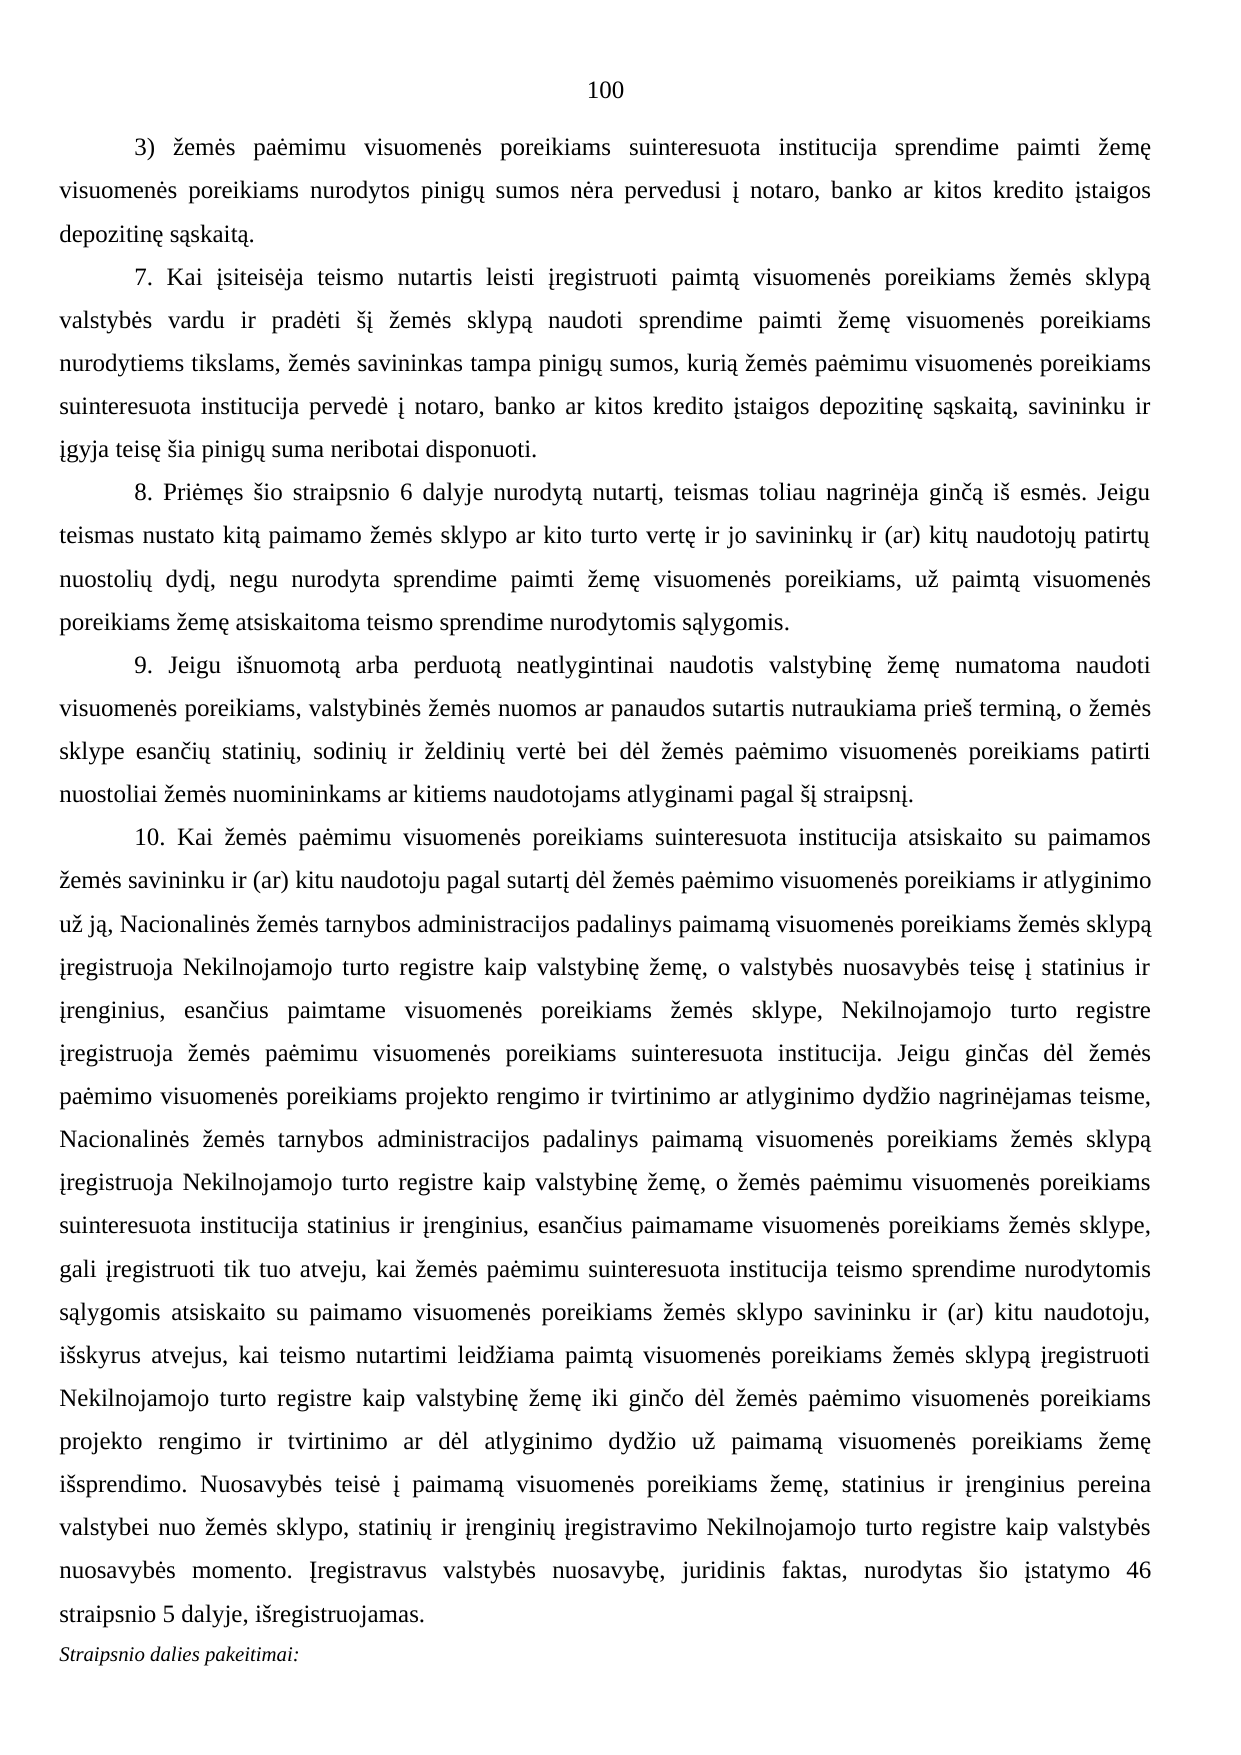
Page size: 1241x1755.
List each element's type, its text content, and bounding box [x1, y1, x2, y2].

text 10. Kai žemės paėmimu visuomenės poreikiams suinteresuota institucija atsiskaito su paimamos žemės savininku ir (ar) kitu naudotoju pagal sutartį dėl žemės paėmimo visuomenės poreikiams ir atlyginimo už ją, Nacionalinės žemės tarnybos administracijos padalinys paimamą visuomenės poreikiams žemės sklypą įregistruoja Nekilnojamojo turto registre kaip valstybinę žemę, o valstybės nuosavybės teisę į statinius ir įrenginius, esančius paimtame visuomenės poreikiams žemės sklype, Nekilnojamojo turto registre įregistruoja žemės paėmimu visuomenės poreikiams suinteresuota institucija. Jeigu ginčas dėl žemės paėmimo visuomenės poreikiams projekto rengimo ir tvirtinimo ar atlyginimo dydžio nagrinėjamas teisme, Nacionalinės žemės tarnybos administracijos padalinys paimamą visuomenės poreikiams žemės sklypą įregistruoja Nekilnojamojo turto registre kaip valstybinę žemę, o žemės paėmimu visuomenės poreikiams suinteresuota institucija statinius ir įrenginius, esančius paimamame visuomenės poreikiams žemės sklype, gali įregistruoti tik tuo atveju, kai žemės paėmimu suinteresuota institucija teismo sprendime nurodytomis sąlygomis atsiskaito su paimamo visuomenės poreikiams žemės sklypo savininku ir (ar) kitu naudotoju, išskyrus atvejus, kai teismo nutartimi leidžiama paimtą visuomenės poreikiams žemės sklypą įregistruoti Nekilnojamojo turto registre kaip valstybinę žemę iki ginčo dėl žemės paėmimo visuomenės poreikiams projekto rengimo ir tvirtinimo ar dėl atlyginimo dydžio už paimamą visuomenės poreikiams žemę išsprendimo. Nuosavybės teisė į paimamą visuomenės poreikiams žemę, statinius ir įrenginius pereina valstybei nuo žemės sklypo, statinių ir įrenginių įregistravimo Nekilnojamojo turto registre kaip valstybės nuosavybės momento. Įregistravus valstybės nuosavybę, juridinis faktas, nurodytas šio įstatymo 46 straipsnio 5 dalyje, išregistruojamas. [59, 822, 1152, 1627]
text 9. Jeigu išnuomotą arba perduotą neatlygintinai naudotis valstybinę žemę numatoma naudoti visuomenės poreikiams, valstybinės žemės nuomos ar panaudos sutartis nutraukiama prieš terminą, o žemės sklype esančių statinių, sodinių ir želdinių vertė bei dėl žemės paėmimo visuomenės poreikiams patirti nuostoliai žemės nuomininkams ar kitiems naudotojams atlyginami pagal šį straipsnį. [59, 650, 1152, 808]
text Straipsnio dalies pakeitimai: [59, 1642, 1152, 1666]
text 7. Kai įsiteisėja teismo nutartis leisti įregistruoti paimtą visuomenės poreikiams žemės sklypą valstybės vardu ir pradėti šį žemės sklypą naudoti sprendime paimti žemę visuomenės poreikiams nurodytiems tikslams, žemės savininkas tampa pinigų sumos, kurią žemės paėmimu visuomenės poreikiams suinteresuota institucija pervedė į notaro, banko ar kitos kredito įstaigos depozitinę sąskaitą, savininku ir įgyja teisę šia pinigų suma neribotai disponuoti. [59, 262, 1152, 463]
text 3) žemės paėmimu visuomenės poreikiams suinteresuota institucija sprendime paimti žemę visuomenės poreikiams nurodytos pinigų sumos nėra pervedusi į notaro, banko ar kitos kredito įstaigos depozitinę sąskaitą. [59, 132, 1152, 247]
text 8. Priėmęs šio straipsnio 6 dalyje nurodytą nutartį, teismas toliau nagrinėja ginčą iš esmės. Jeigu teismas nustato kitą paimamo žemės sklypo ar kito turto vertę ir jo savininkų ir (ar) kitų naudotojų patirtų nuostolių dydį, negu nurodyta sprendime paimti žemę visuomenės poreikiams, už paimtą visuomenės poreikiams žemę atsiskaitoma teismo sprendime nurodytomis sąlygomis. [59, 477, 1152, 636]
